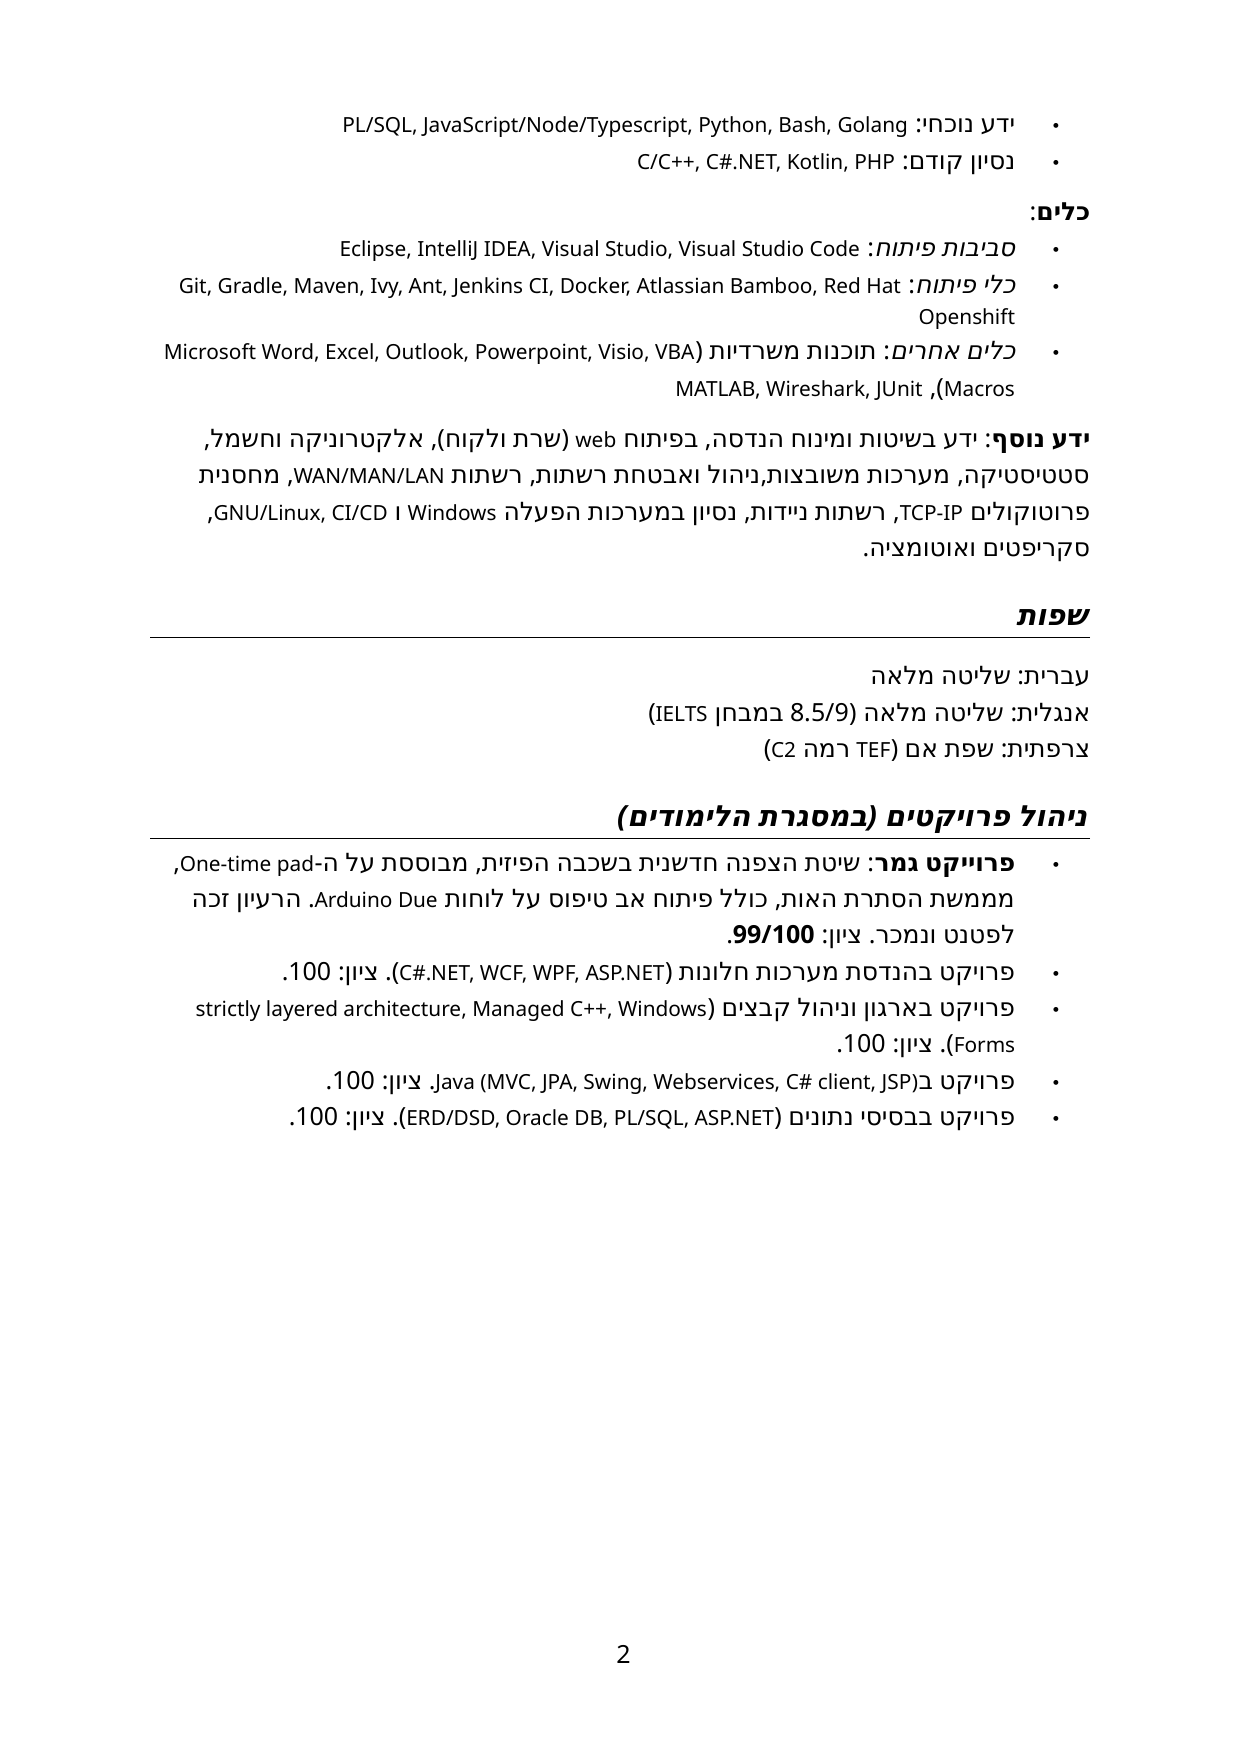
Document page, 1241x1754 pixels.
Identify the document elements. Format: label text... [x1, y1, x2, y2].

list פרויקט בארגון וניהול קבצים (strictly layered architecture, Managed C++, Windows Forms). ציון: 100. [150, 989, 1053, 1060]
text כלים: [150, 194, 1090, 228]
text ידע נוסף: ידע בשיטות ומינוח הנדסה, בפיתוח web (שרת ולקוח), אלקטרוניקה וחשמל, סטטיסטיקה, מערכות משובצות,ניהול ואבטחת רשתות, רשתות WAN/MAN/LAN, מחסנית פרוטוקולים TCP-IP, רשתות ניידות, נסיון במערכות הפעלה Windows ו GNU/Linux, CI/CD, סקריפטים ואוטומציה. [150, 421, 1090, 564]
list פרויקט בJava (MVC, JPA, Swing, Webservices, C# client, JSP). ציון: 100. [150, 1062, 1053, 1096]
text עברית: שליטה מלאה אנגלית: שליטה מלאה (8.5/9 במבחן IELTS) צרפתית: שפת אם (TEF רמה C2) [150, 658, 1090, 765]
list פרויקט בהנדסת מערכות חלונות (C#.NET, WCF, WPF, ASP.NET). ציון: 100. [150, 953, 1053, 987]
list נסיון קודם: C/C++, C#.NET, Kotlin, PHP [150, 142, 1053, 176]
subtitle שפות [150, 591, 1090, 637]
list פרויקט בבסיסי נתונים (ERD/DSD, Oracle DB, PL/SQL, ASP.NET). ציון: 100. [150, 1099, 1053, 1133]
list ידע נוכחי: PL/SQL, JavaScript/Node/Typescript, Python, Bash, Golang [150, 106, 1053, 140]
list פרוייקט גמר: שיטת הצפנה חדשנית בשכבה הפיזית, מבוססת על ה-One-time pad, מממשת הסתרת האות, כולל פיתוח אב טיפוס על לוחות Arduino Due. הרעיון זכה לפטנט ונמכר. ציון: 99/100. [150, 844, 1053, 951]
subtitle ניהול פרויקטים (במסגרת הלימודים) [150, 793, 1090, 838]
list כלים אחרים: תוכנות משרדיות (Microsoft Word, Excel, Outlook, Powerpoint, Visio, VBA Macros), MATLAB, Wireshark, JUnit [150, 333, 1053, 403]
list סביבות פיתוח: Eclipse, IntelliJ IDEA, Visual Studio, Visual Studio Code [150, 230, 1053, 264]
list כלי פיתוח: Git, Gradle, Maven, Ivy, Ant, Jenkins CI, Docker, Atlassian Bamboo, Red Hat Openshift [150, 266, 1053, 331]
